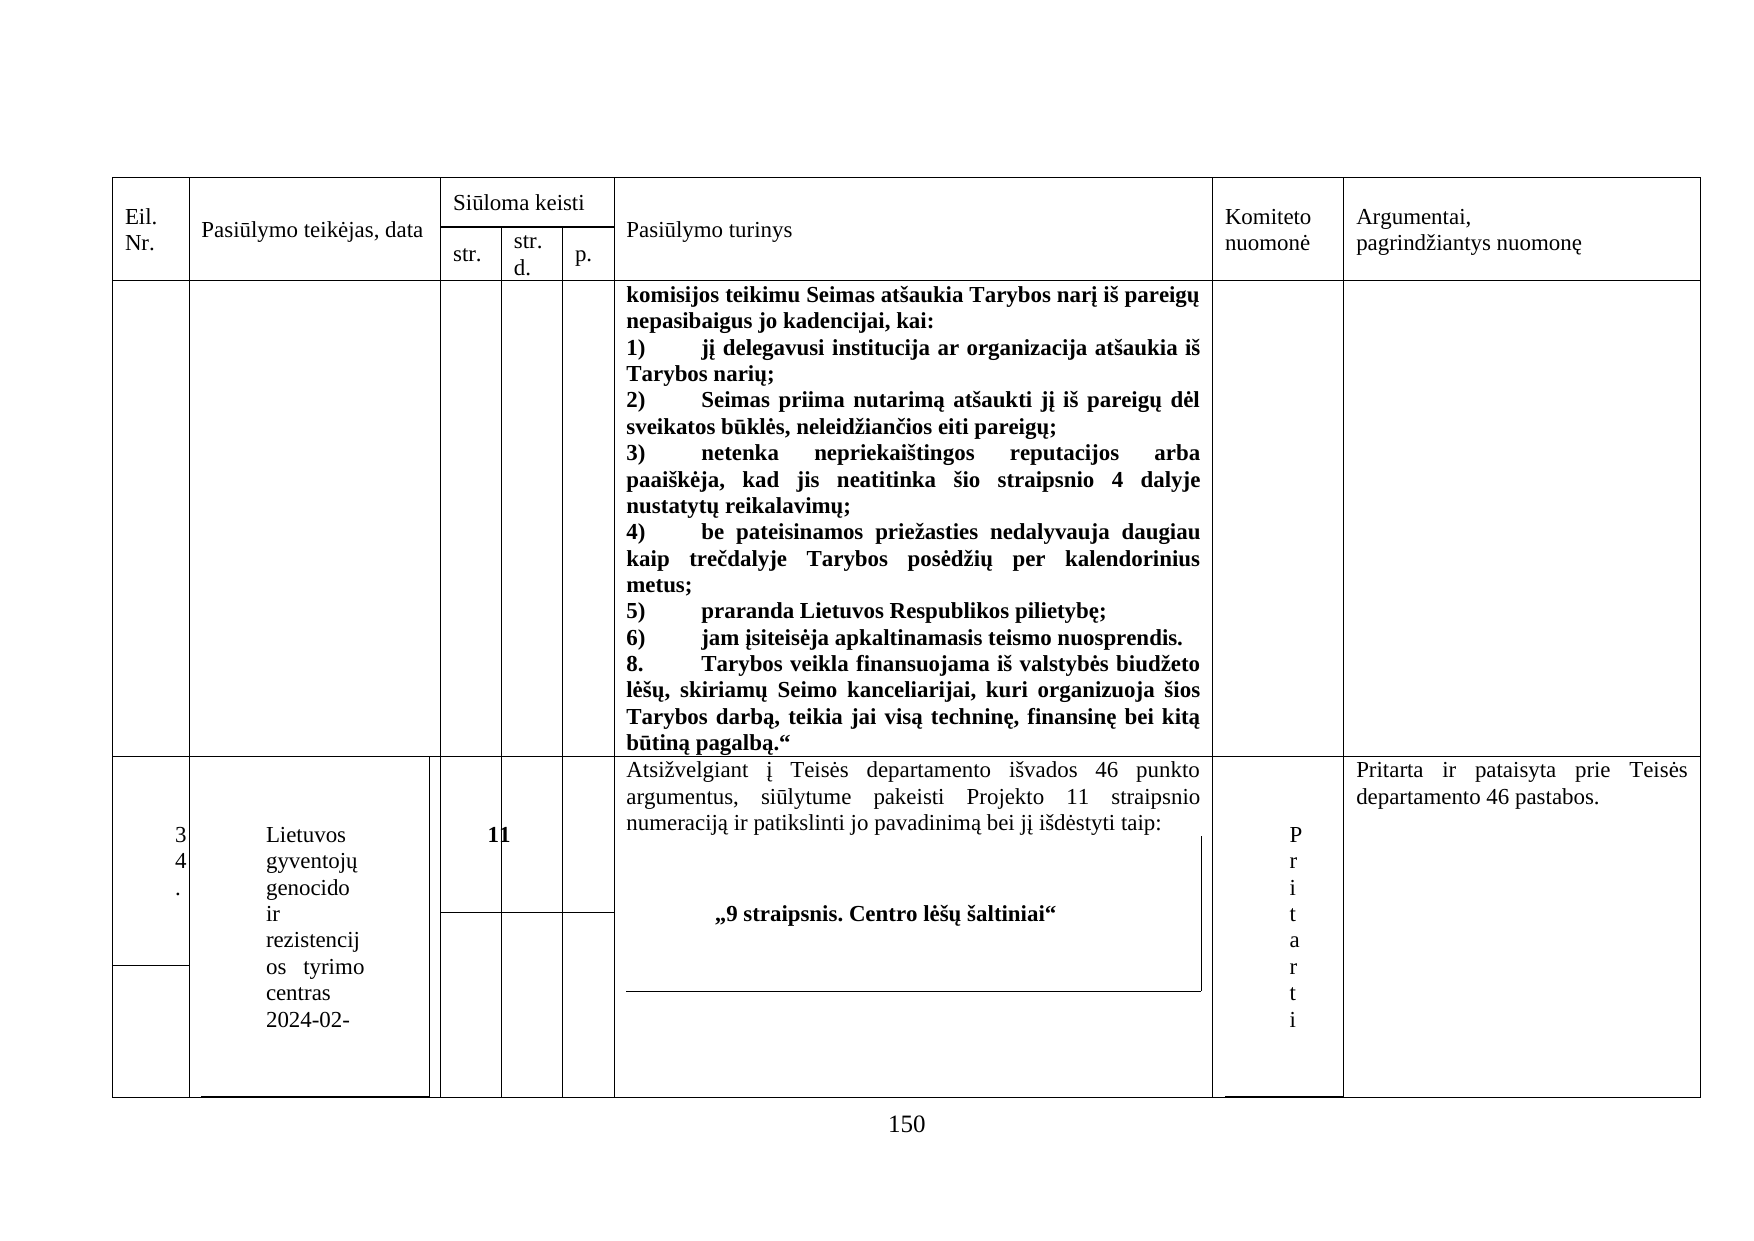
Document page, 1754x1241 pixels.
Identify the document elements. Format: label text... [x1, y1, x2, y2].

table_cell 34. [113, 757, 189, 965]
table_cell [441, 281, 501, 756]
table_cell [190, 281, 440, 756]
table_header Siūloma keisti [441, 178, 614, 226]
table_header Pasiūlymo teikėjas, data [190, 178, 440, 280]
table_cell [113, 281, 189, 756]
table_cell [113, 966, 189, 1097]
table_cell Atsižvelgiant į Teisės departamento išvados 46 punkto argumentus, siūlytume pakeisti Projekto 11 straipsnio numeraciją ir patikslinti jo pavadinimą bei jį išdėstyti taip: „9 straipsnis. Centro lėšų šaltiniai“ [615, 757, 1212, 1097]
table_header Argumentai, pagrindžiantys nuomonę [1344, 178, 1700, 280]
table_cell Pritarta ir pataisyta prie Teisės departamento 46 pastabos. [1344, 757, 1700, 1097]
table_cell 11 [441, 913, 501, 1097]
table_cell str. d. [502, 228, 562, 280]
table_cell [502, 913, 562, 1097]
table_cell [502, 757, 562, 912]
table_cell [563, 913, 614, 1097]
table_cell [430, 757, 440, 1097]
table_cell 11 [441, 757, 501, 912]
table_cell Lietuvos gyventojų genocido ir rezistencijos tyrimo centras 2024-02- [190, 757, 429, 1097]
table_cell Pritarti [1213, 757, 1343, 1097]
table_cell komisijos teikimu Seimas atšaukia Tarybos narį iš pareigų nepasibaigus jo kadencijai, kai: 1) jį delegavusi institucija ar organizacija atšaukia iš Tarybos narių; 2) Seimas priima nutarimą atšaukti jį iš pareigų dėl sveikatos būklės, neleidžiančios eiti pareigų; 3) netenka nepriekaištingos reputacijos arba paaiškėja, kad jis neatitinka šio straipsnio 4 dalyje nustatytų reikalavimų; 4) be pateisinamos priežasties nedalyvauja daugiau kaip trečdalyje Tarybos posėdžių per kalendorinius metus; 5) praranda Lietuvos Respublikos pilietybę; 6) jam įsiteisėja apkaltinamasis teismo nuosprendis. 8. Tarybos veikla finansuojama iš valstybės biudžeto lėšų, skiriamų Seimo kanceliarijai, kuri organizuoja šios Tarybos darbą, teikia jai visą techninę, finansinę bei kitą būtiną pagalbą.“ [615, 281, 1212, 756]
table_cell p. [563, 228, 614, 280]
table_cell [1213, 281, 1343, 756]
table_cell [563, 757, 614, 912]
table_cell 1-8 [502, 281, 562, 756]
table_header Eil. Nr. [113, 178, 189, 280]
table_header Komiteto nuomonė [1213, 178, 1343, 280]
table_cell [1344, 281, 1700, 756]
table_header Pasiūlymo turinys [615, 178, 1212, 280]
table_cell [563, 281, 614, 756]
table_cell str. [441, 228, 501, 280]
